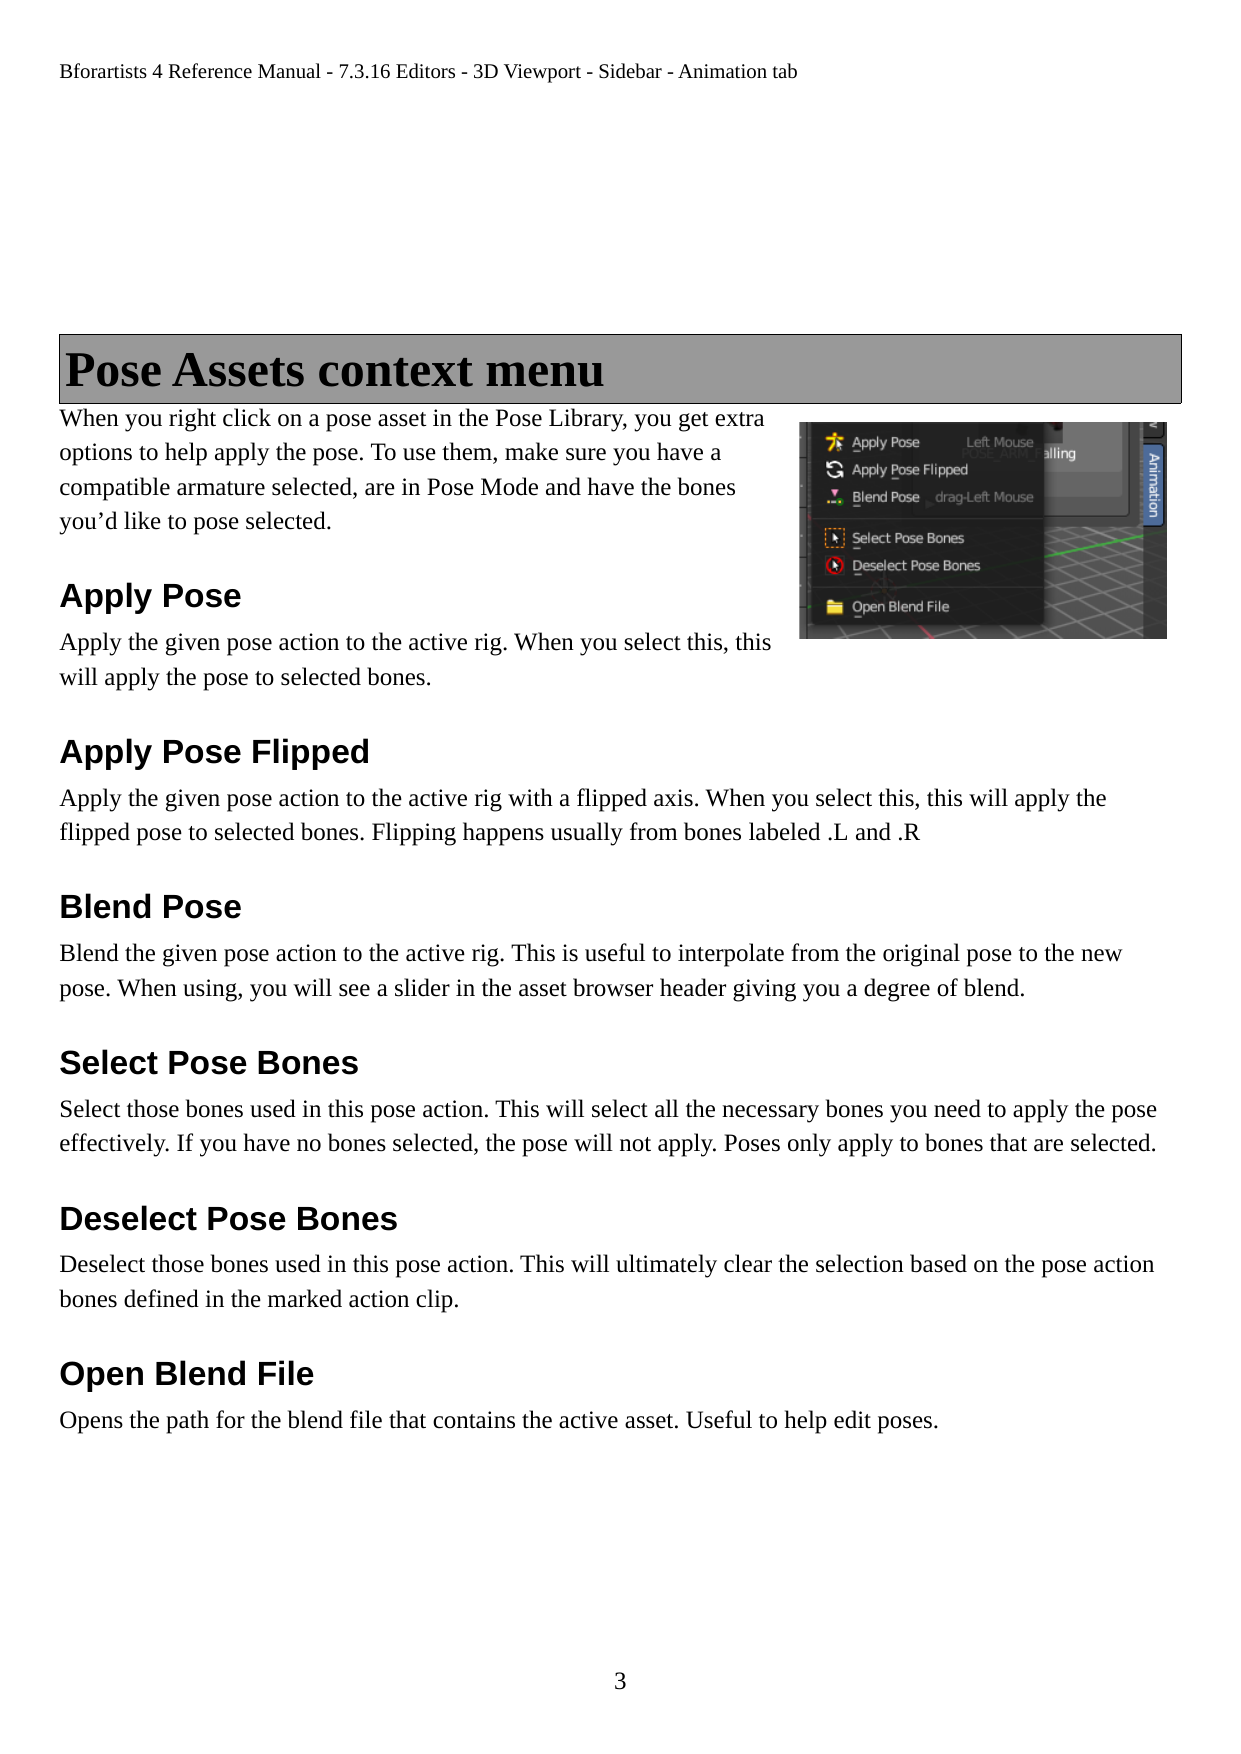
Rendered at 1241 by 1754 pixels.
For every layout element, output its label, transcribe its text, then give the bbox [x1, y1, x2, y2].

table_header Pose Assets context menu [60, 335, 1181, 403]
text Opens the path for the blend file that contains the active asset. Useful to help edit poses. [59, 1405, 1181, 1434]
picture [799, 422, 1167, 639]
subtitle Select Pose Bones [59, 1043, 1181, 1082]
text When you right click on a pose asset in the Pose Library, you get extra options to help apply the pose. To use them, make sure you have a compatible armature selected, are in Pose Mode and have the bones you’d like to pose selected. [59, 404, 1181, 535]
subtitle Deselect Pose Bones [59, 1198, 1181, 1237]
subtitle Apply Pose [59, 576, 799, 615]
text Blend the given pose action to the active rig. This is useful to interpolate from the original pose to the new pose. When using, you will see a slider in the asset browser header giving you a degree of blend. [59, 938, 1181, 1002]
text Select those bones used in this pose action. This will select all the necessary bones you need to apply the pose effectively. If you have no bones selected, the pose will not apply. Poses only apply to bones that are selected. [59, 1094, 1181, 1157]
subtitle Blend Pose [59, 887, 1181, 926]
text Apply the given pose action to the active rig. When you select this, this will apply the pose to selected bones. [59, 627, 1181, 691]
subtitle Apply Pose Flipped [59, 732, 1181, 771]
text Apply the given pose action to the active rig with a flipped axis. When you select this, this will apply the flipped pose to selected bones. Flipping happens usually from bones labeled .L and .R [59, 783, 1181, 846]
subtitle [1167, 576, 1181, 615]
subtitle Open Blend File [59, 1354, 1181, 1393]
text Deselect those bones used in this pose action. This will ultimately clear the selection based on the pose action bones defined in the marked action clip. [59, 1249, 1181, 1313]
